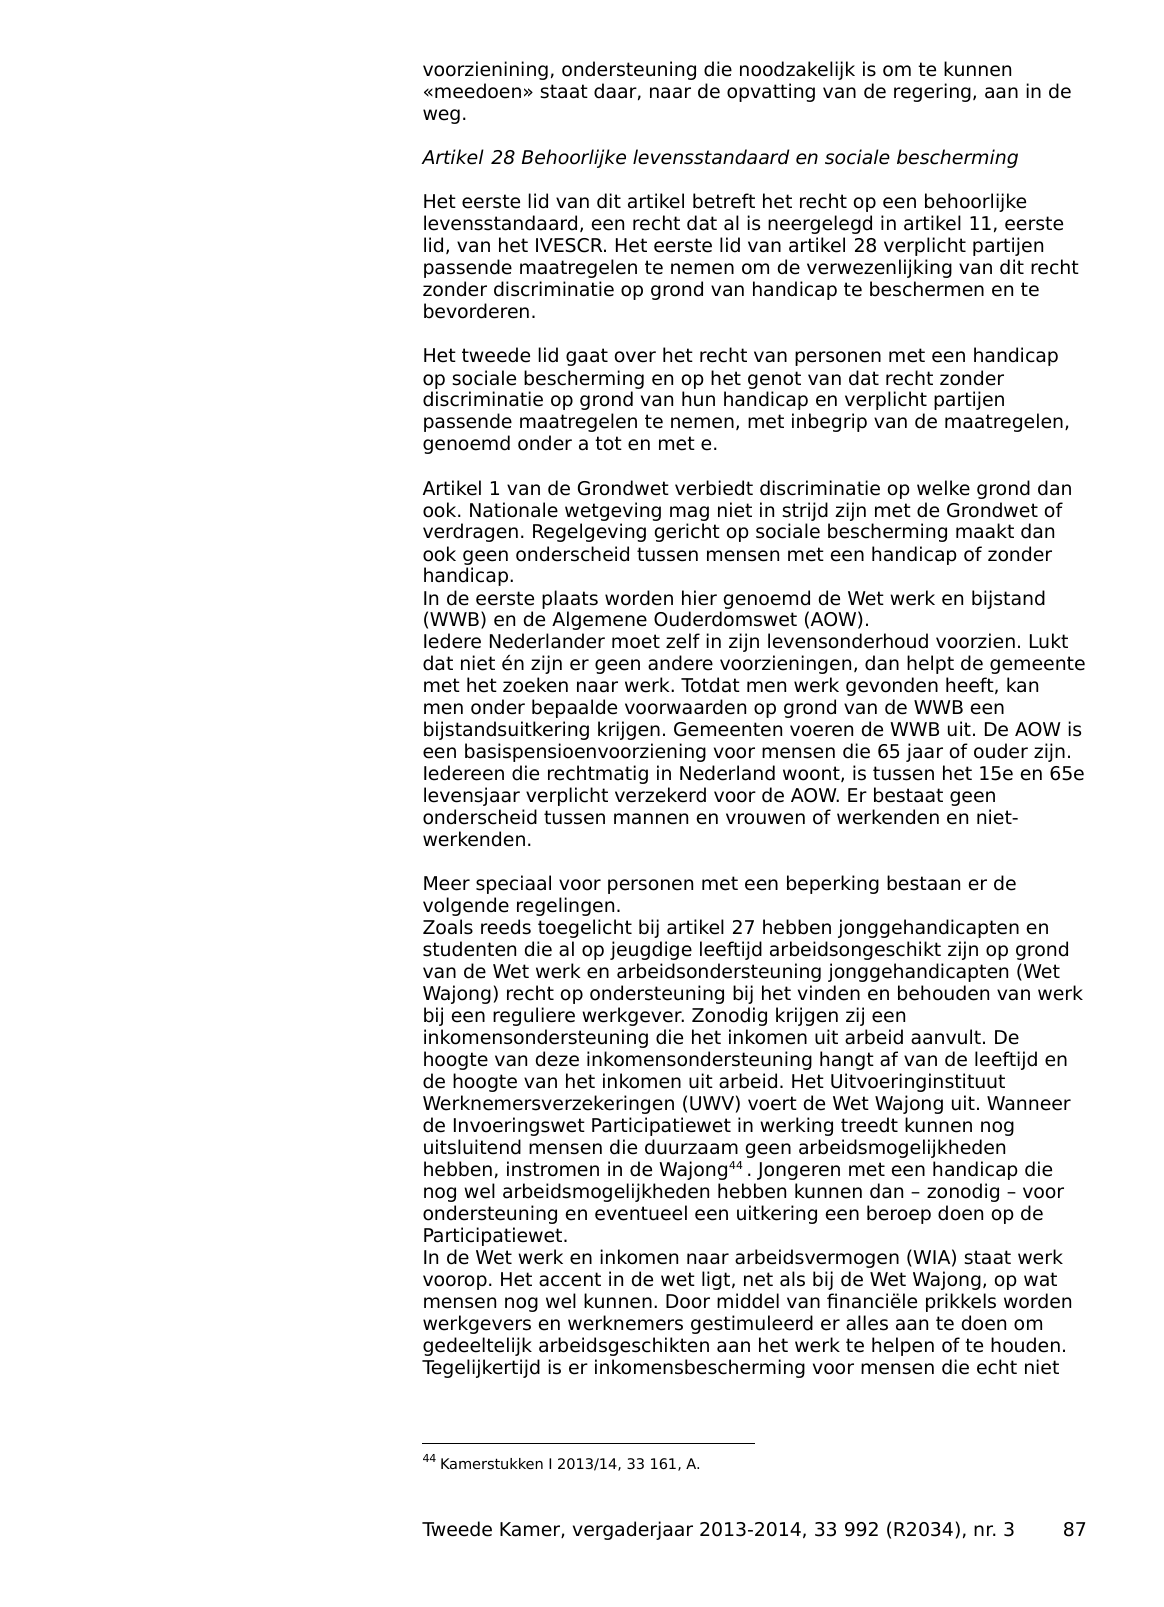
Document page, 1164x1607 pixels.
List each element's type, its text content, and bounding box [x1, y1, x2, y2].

text Zoals reeds toegelicht bij artikel 27 hebben jonggehandicapten en studenten die al op jeugdige leeftijd arbeidsongeschikt zijn op grond van de Wet werk en arbeidsondersteuning jonggehandicapten (Wet Wajong) recht op ondersteuning bij het vinden en behouden van werk bij een reguliere werkgever. Zonodig krijgen zij een inkomensondersteuning die het inkomen uit arbeid aanvult. De hoogte van deze inkomensondersteuning hangt af van de leeftijd en de hoogte van het inkomen uit arbeid. Het Uitvoeringinstituut Werknemersverzekeringen (UWV) voert de Wet Wajong uit. Wanneer de Invoeringswet Participatiewet in werking treedt kunnen nog uitsluitend mensen die duurzaam geen arbeidsmogelijkheden hebben, instromen in de Wajong. Jongeren met een handicap die nog wel arbeidsmogelijkheden hebben kunnen dan – zonodig – voor ondersteuning en eventueel een uitkering een beroep doen op de Participatiewet. [422, 917, 1087, 1247]
text Iedere Nederlander moet zelf in zijn levensonderhoud voorzien. Lukt dat niet én zijn er geen andere voorzieningen, dan helpt de gemeente met het zoeken naar werk. Totdat men werk gevonden heeft, kan men onder bepaalde voorwaarden op grond van de WWB een bijstandsuitkering krijgen. Gemeenten voeren de WWB uit. De AOW is een basispensioenvoorziening voor mensen die 65 jaar of ouder zijn. Iedereen die rechtmatig in Nederland woont, is tussen het 15e en 65e levensjaar verplicht verzekerd voor de AOW. Er bestaat geen onderscheid tussen mannen en vrouwen of werkenden en niet-werkenden. [422, 631, 1087, 851]
text In de Wet werk en inkomen naar arbeidsvermogen (WIA) staat werk voorop. Het accent in de wet ligt, net als bij de Wet Wajong, op wat mensen nog wel kunnen. Door middel van financiële prikkels worden werkgevers en werknemers gestimuleerd er alles aan te doen om gedeeltelijk arbeidsgeschikten aan het werk te helpen of te houden. Tegelijkertijd is er inkomensbescherming voor mensen die echt niet [422, 1247, 1087, 1379]
text In de eerste plaats worden hier genoemd de Wet werk en bijstand (WWB) en de Algemene Ouderdomswet (AOW). [422, 587, 1087, 631]
text voorzienining, ondersteuning die noodzakelijk is om te kunnen «meedoen» staat daar, naar de opvatting van de regering, aan in de weg. [422, 59, 1087, 125]
text Het eerste lid van dit artikel betreft het recht op een behoorlijke levensstandaard, een recht dat al is neergelegd in artikel 11, eerste lid, van het IVESCR. Het eerste lid van artikel 28 verplicht partijen passende maatregelen te nemen om de verwezenlijking van dit recht zonder discriminatie op grond van handicap te beschermen en te bevorderen. [422, 191, 1087, 323]
text Artikel 1 van de Grondwet verbiedt discriminatie op welke grond dan ook. Nationale wetgeving mag niet in strijd zijn met de Grondwet of verdragen. Regelgeving gericht op sociale bescherming maakt dan ook geen onderscheid tussen mensen met een handicap of zonder handicap. [422, 477, 1087, 587]
text Meer speciaal voor personen met een beperking bestaan er de volgende regelingen. [422, 873, 1087, 917]
text Het tweede lid gaat over het recht van personen met een handicap op sociale bescherming en op het genot van dat recht zonder discriminatie op grond van hun handicap en verplicht partijen passende maatregelen te nemen, met inbegrip van de maatregelen, genoemd onder a tot en met e. [422, 345, 1087, 455]
text Kamerstukken I 2013/14, 33 161, A. [422, 1452, 1087, 1474]
subtitle Artikel 28 Behoorlijke levensstandaard en sociale bescherming [422, 147, 1087, 169]
